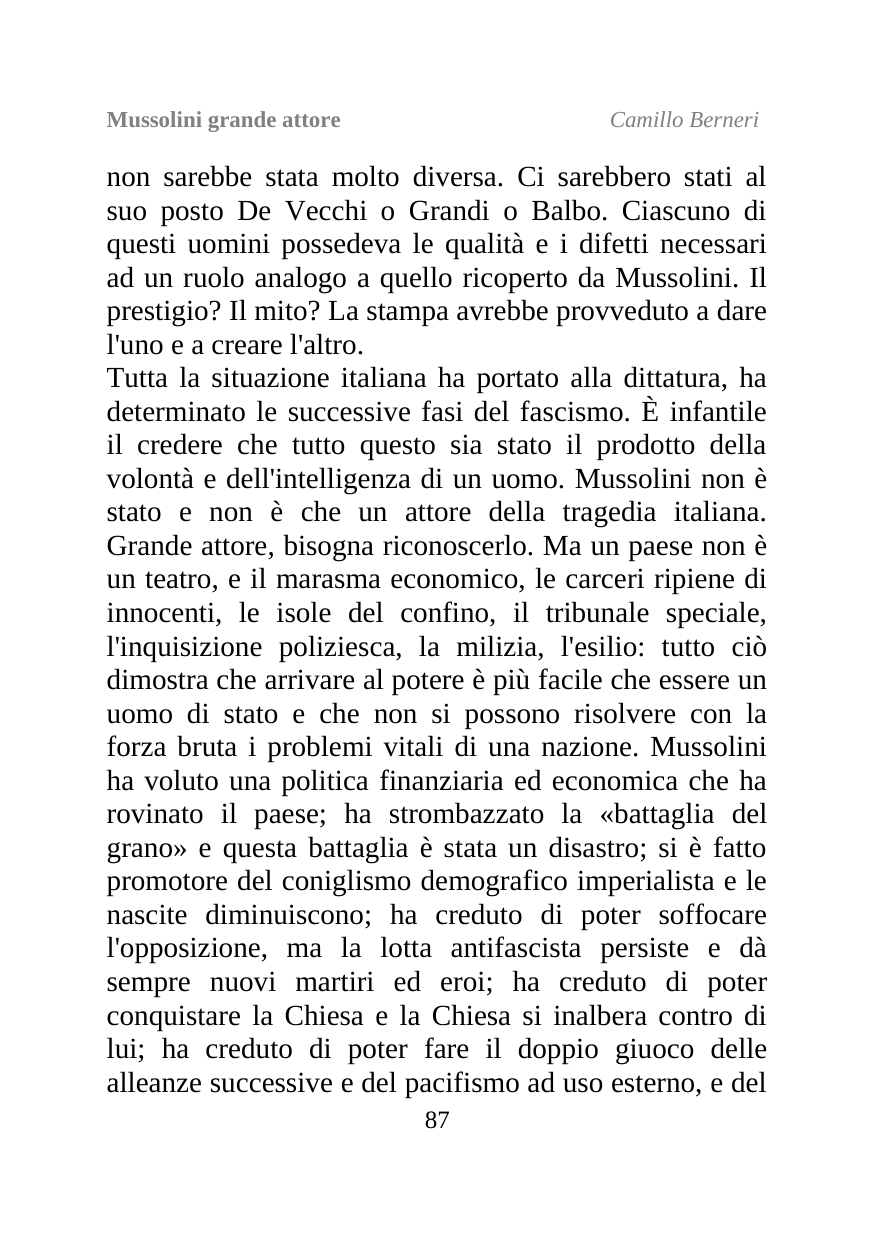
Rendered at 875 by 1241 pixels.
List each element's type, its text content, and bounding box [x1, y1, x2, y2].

text Tutta la situazione italiana ha portato alla dittatura, ha determinato le successive fasi del fascismo. È infantile il credere che tutto questo sia stato il prodotto della volontà e dell'intelligenza di un uomo. Mussolini non è stato e non è che un attore della tragedia italiana. Grande attore, bisogna riconoscerlo. Ma un paese non è un teatro, e il marasma economico, le carceri ripiene di innocenti, le isole del confino, il tribunale speciale, l'inquisizione poliziesca, la milizia, l'esilio: tutto ciò dimostra che arrivare al potere è più facile che essere un uomo di stato e che non si possono risolvere con la forza bruta i problemi vitali di una nazione. Mussolini ha voluto una politica finanziaria ed economica che ha rovinato il paese; ha strombazzato la «battaglia del grano» e questa battaglia è stata un disastro; si è fatto promotore del coniglismo demografico imperialista e le nascite diminuiscono; ha creduto di poter soffocare l'opposizione, ma la lotta antifascista persiste e dà sempre nuovi martiri ed eroi; ha creduto di poter conquistare la Chiesa e la Chiesa si inalbera contro di lui; ha creduto di poter fare il doppio giuoco delle alleanze successive e del pacifismo ad uso esterno, e del [106, 360, 768, 1098]
text non sarebbe stata molto diversa. Ci sarebbero stati al suo posto De Vecchi o Grandi o Balbo. Ciascuno di questi uomini possedeva le qualità e i difetti necessari ad un ruolo analogo a quello ricoperto da Mussolini. Il prestigio? Il mito? La stampa avrebbe provveduto a dare l'uno e a creare l'altro. [106, 159, 768, 360]
